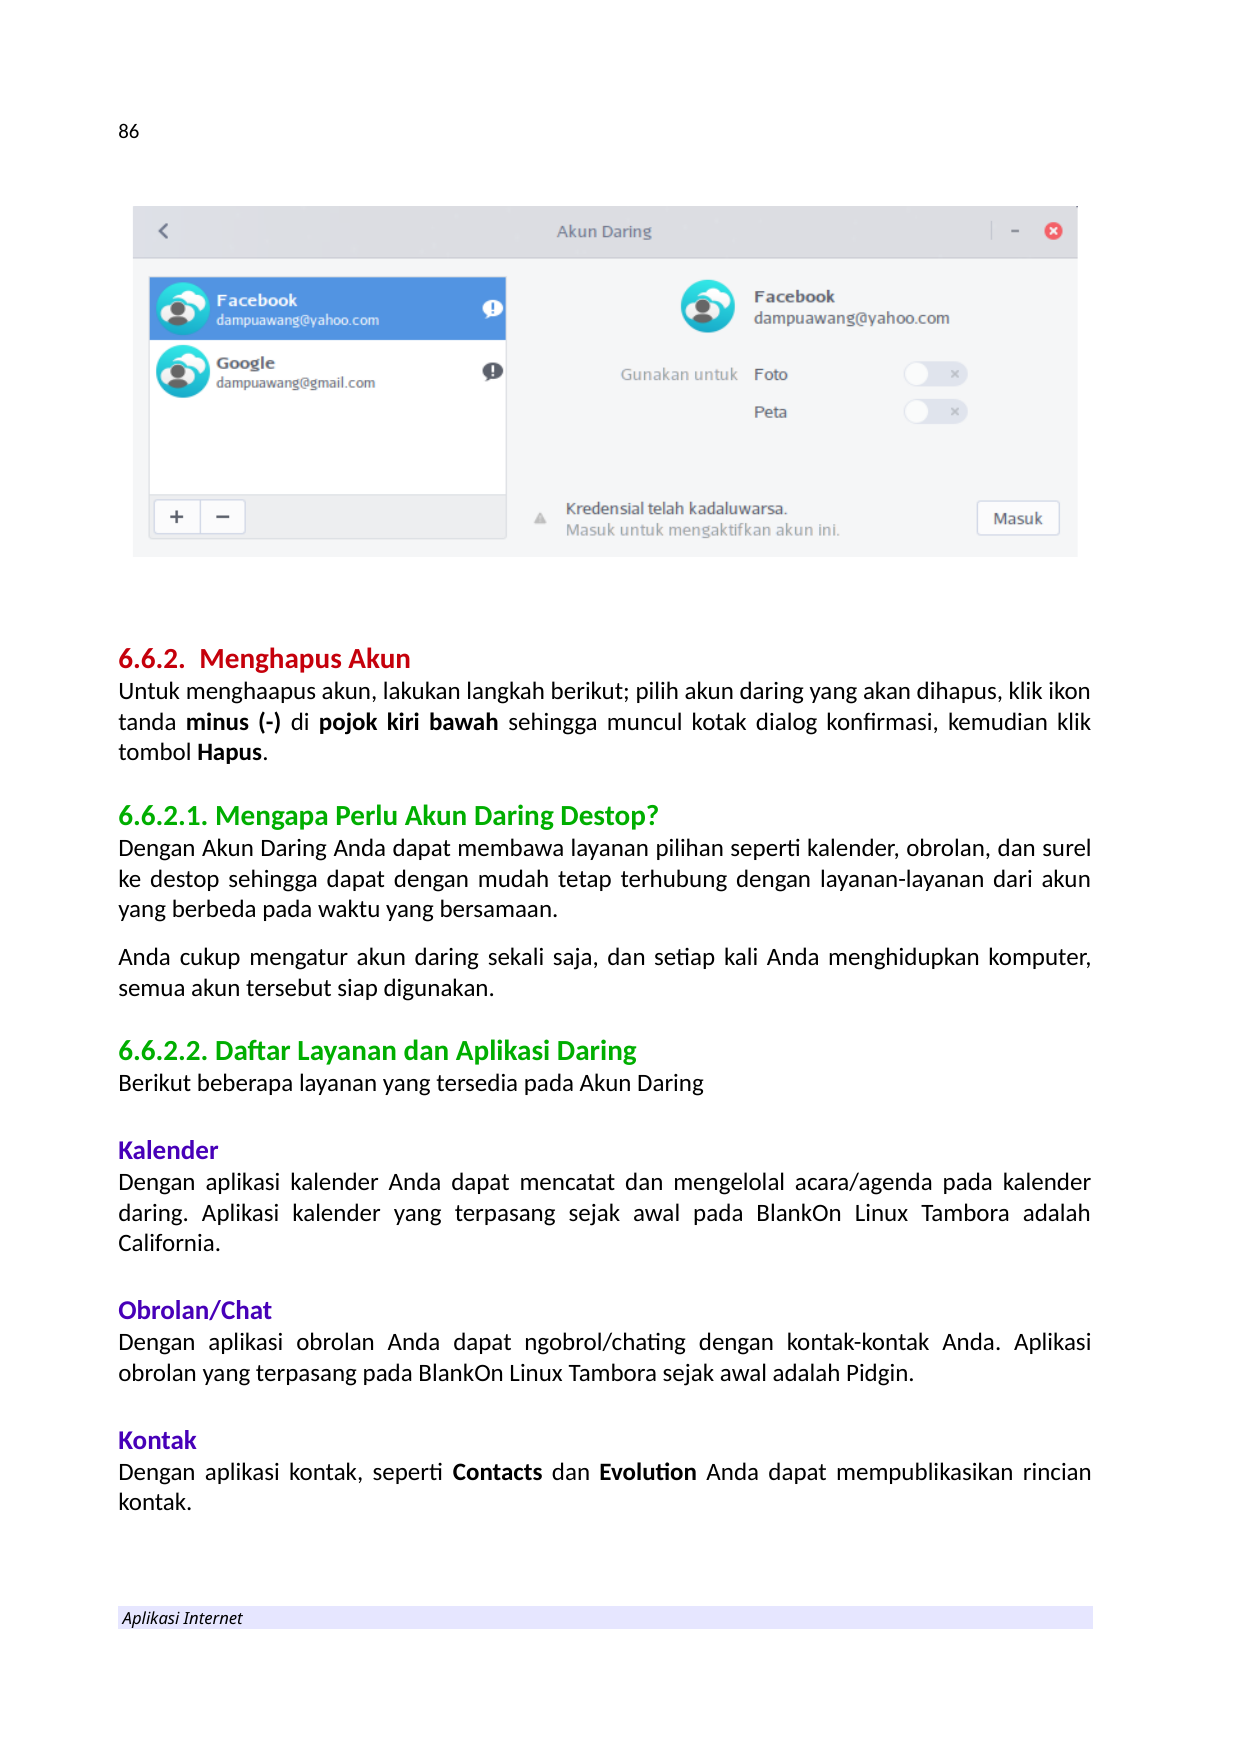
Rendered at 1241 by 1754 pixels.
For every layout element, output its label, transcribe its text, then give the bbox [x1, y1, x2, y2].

text Dengan aplikasi kontak, seperti Contacts dan Evolution Anda dapat mempublikasikan rincian kontak. [118, 1456, 1093, 1517]
subtitle Obrolan/Chat [118, 1293, 1093, 1327]
subtitle Daftar Layanan dan Aplikasi Daring [118, 1032, 1093, 1068]
text Dengan Akun Daring Anda dapat membawa layanan pilihan seperti kalender, obrolan, dan surel ke destop sehingga dapat dengan mudah tetap terhubung dengan layanan-layanan dari akun yang berbeda pada waktu yang bersamaan. [118, 832, 1093, 924]
subtitle Kalender [118, 1133, 1093, 1167]
text Berikut beberapa layanan yang tersedia pada Akun Daring [118, 1068, 1093, 1098]
text Untuk menghaapus akun, lakukan langkah berikut; pilih akun daring yang akan dihapus, klik ikon tanda minus (-) di pojok kiri bawah sehingga muncul kotak dialog konfirmasi, kemudian klik tombol Hapus. [118, 676, 1093, 767]
text Dengan aplikasi kalender Anda dapat mencatat dan mengelolal acara/agenda pada kalender daring. Aplikasi kalender yang terpasang sejak awal pada BlankOn Linux Tambora adalah California. [118, 1167, 1093, 1258]
text Anda cukup mengatur akun daring sekali saja, dan setiap kali Anda menghidupkan komputer, semua akun tersebut siap digunakan. [118, 941, 1093, 1002]
picture [132, 206, 1078, 557]
subtitle Menghapus Akun [118, 640, 1093, 676]
text Dengan aplikasi obrolan Anda dapat ngobrol/chating dengan kontak-kontak Anda. Aplikasi obrolan yang terpasang pada BlankOn Linux Tambora sejak awal adalah Pidgin. [118, 1327, 1093, 1388]
subtitle Kontak [118, 1423, 1093, 1456]
subtitle Mengapa Perlu Akun Daring Destop? [118, 797, 1093, 832]
